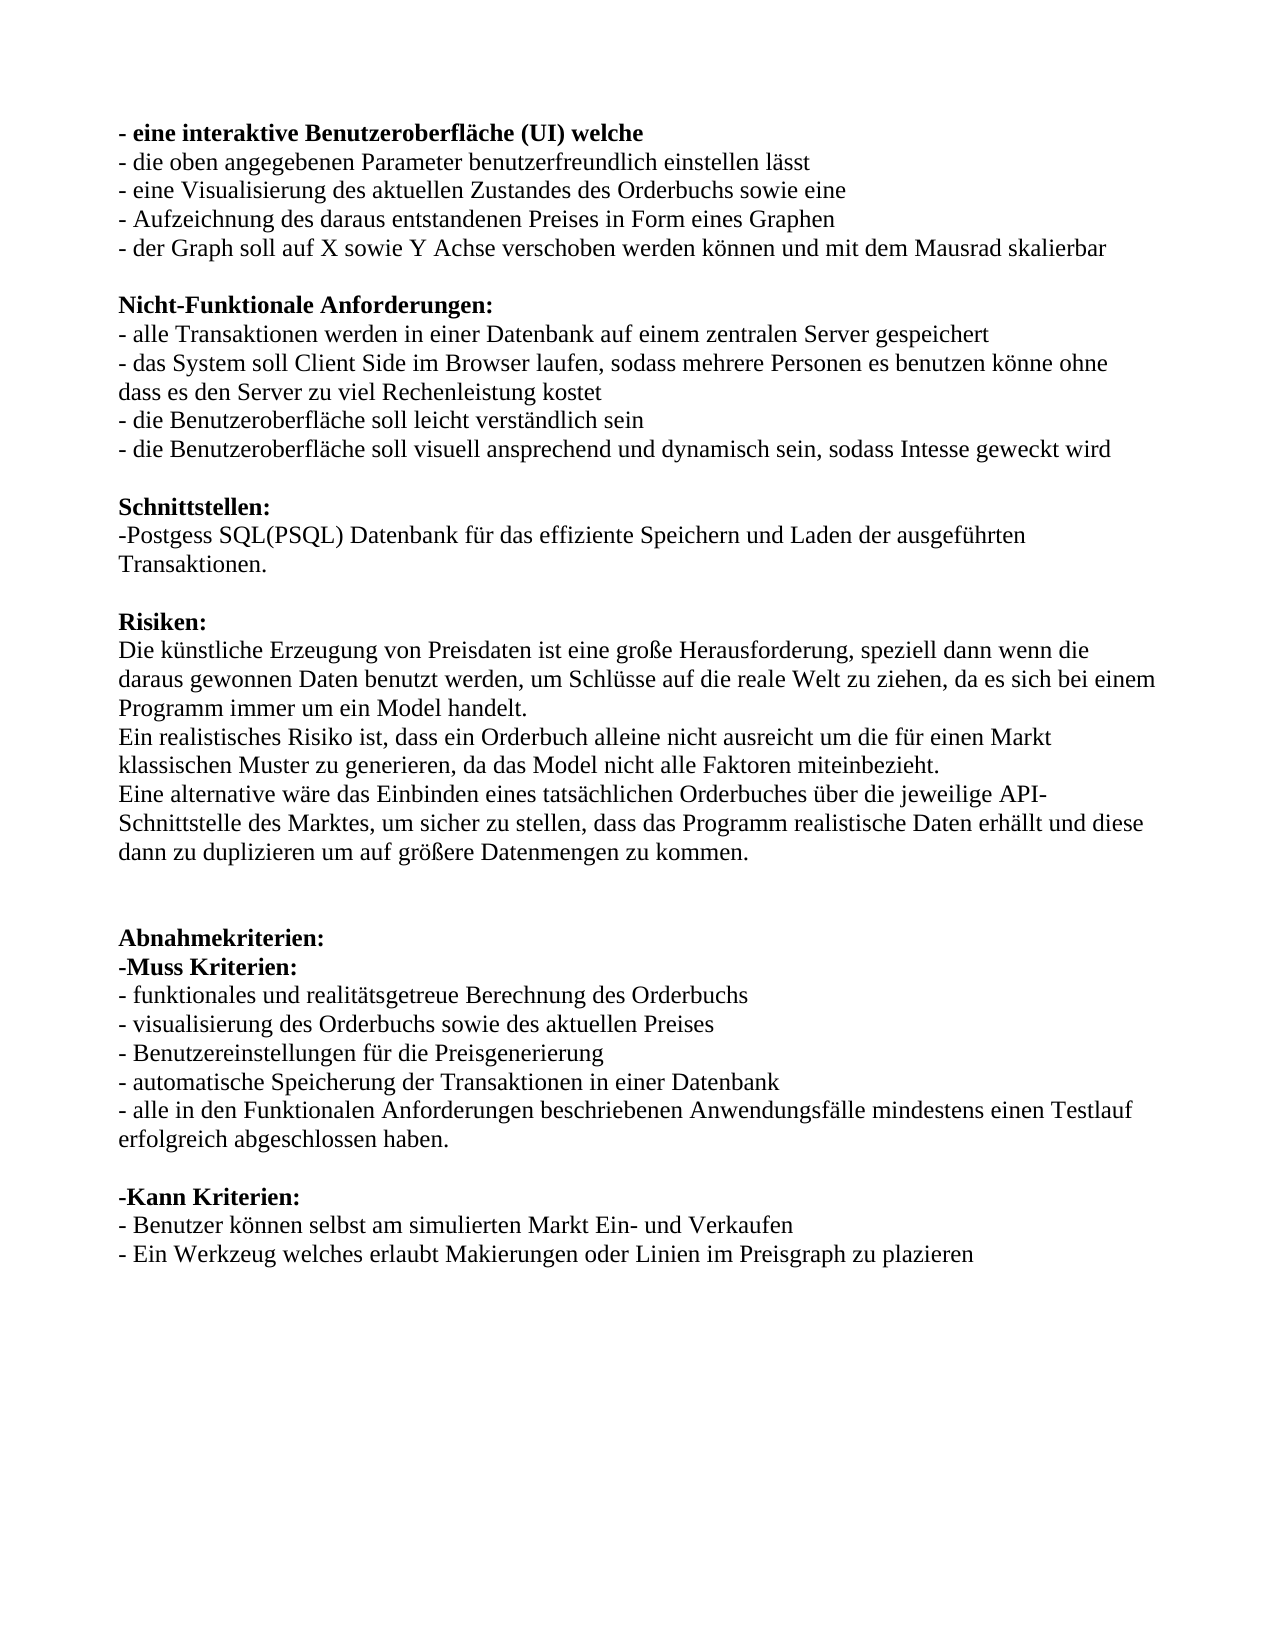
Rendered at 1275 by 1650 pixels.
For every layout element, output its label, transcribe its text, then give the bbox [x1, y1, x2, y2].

text Schnittstellen: [118, 492, 1157, 521]
text - alle in den Funktionalen Anforderungen beschriebenen Anwendungsfälle mindestens einen Testlauf erfolgreich abgeschlossen haben. [118, 1096, 1157, 1153]
text Risiken: [118, 607, 1157, 636]
text - der Graph soll auf X sowie Y Achse verschoben werden können und mit dem Mausrad skalierbar [118, 233, 1157, 262]
text - funktionales und realitätsgetreue Berechnung des Orderbuchs [118, 981, 1157, 1009]
text Abnahmekriterien: [118, 923, 1157, 952]
text - Ein Werkzeug welches erlaubt Makierungen oder Linien im Preisgraph zu plazieren [118, 1239, 1157, 1268]
text Nicht-Funktionale Anforderungen: [118, 291, 1157, 319]
text - visualisierung des Orderbuchs sowie des aktuellen Preises [118, 1009, 1157, 1038]
text - Aufzeichnung des daraus entstandenen Preises in Form eines Graphen [118, 204, 1157, 233]
text - Benutzer können selbst am simulierten Markt Ein- und Verkaufen [118, 1211, 1157, 1239]
text -Postgess SQL(PSQL) Datenbank für das effiziente Speichern und Laden der ausgeführten Transaktionen. [118, 521, 1157, 578]
text - eine Visualisierung des aktuellen Zustandes des Orderbuchs sowie eine [118, 176, 1157, 204]
text -Muss Kriterien: [118, 952, 1157, 981]
text Die künstliche Erzeugung von Preisdaten ist eine große Herausforderung, speziell dann wenn die daraus gewonnen Daten benutzt werden, um Schlüsse auf die reale Welt zu ziehen, da es sich bei einem Programm immer um ein Model handelt. [118, 636, 1157, 722]
text - eine interaktive Benutzeroberfläche (UI) welche [118, 118, 1157, 147]
text Eine alternative wäre das Einbinden eines tatsächlichen Orderbuches über die jeweilige API-Schnittstelle des Marktes, um sicher zu stellen, dass das Programm realistische Daten erhällt und diese dann zu duplizieren um auf größere Datenmengen zu kommen. [118, 779, 1157, 866]
text - automatische Speicherung der Transaktionen in einer Datenbank [118, 1067, 1157, 1096]
text Ein realistisches Risiko ist, dass ein Orderbuch alleine nicht ausreicht um die für einen Markt klassischen Muster zu generieren, da das Model nicht alle Faktoren miteinbezieht. [118, 722, 1157, 779]
text - die Benutzeroberfläche soll visuell ansprechend und dynamisch sein, sodass Intesse geweckt wird [118, 434, 1157, 463]
text - die Benutzeroberfläche soll leicht verständlich sein [118, 406, 1157, 434]
text -Kann Kriterien: [118, 1182, 1157, 1211]
text - Benutzereinstellungen für die Preisgenerierung [118, 1038, 1157, 1067]
text - die oben angegebenen Parameter benutzerfreundlich einstellen lässt [118, 147, 1157, 176]
text - alle Transaktionen werden in einer Datenbank auf einem zentralen Server gespeichert [118, 319, 1157, 348]
text - das System soll Client Side im Browser laufen, sodass mehrere Personen es benutzen könne ohne dass es den Server zu viel Rechenleistung kostet [118, 348, 1157, 406]
